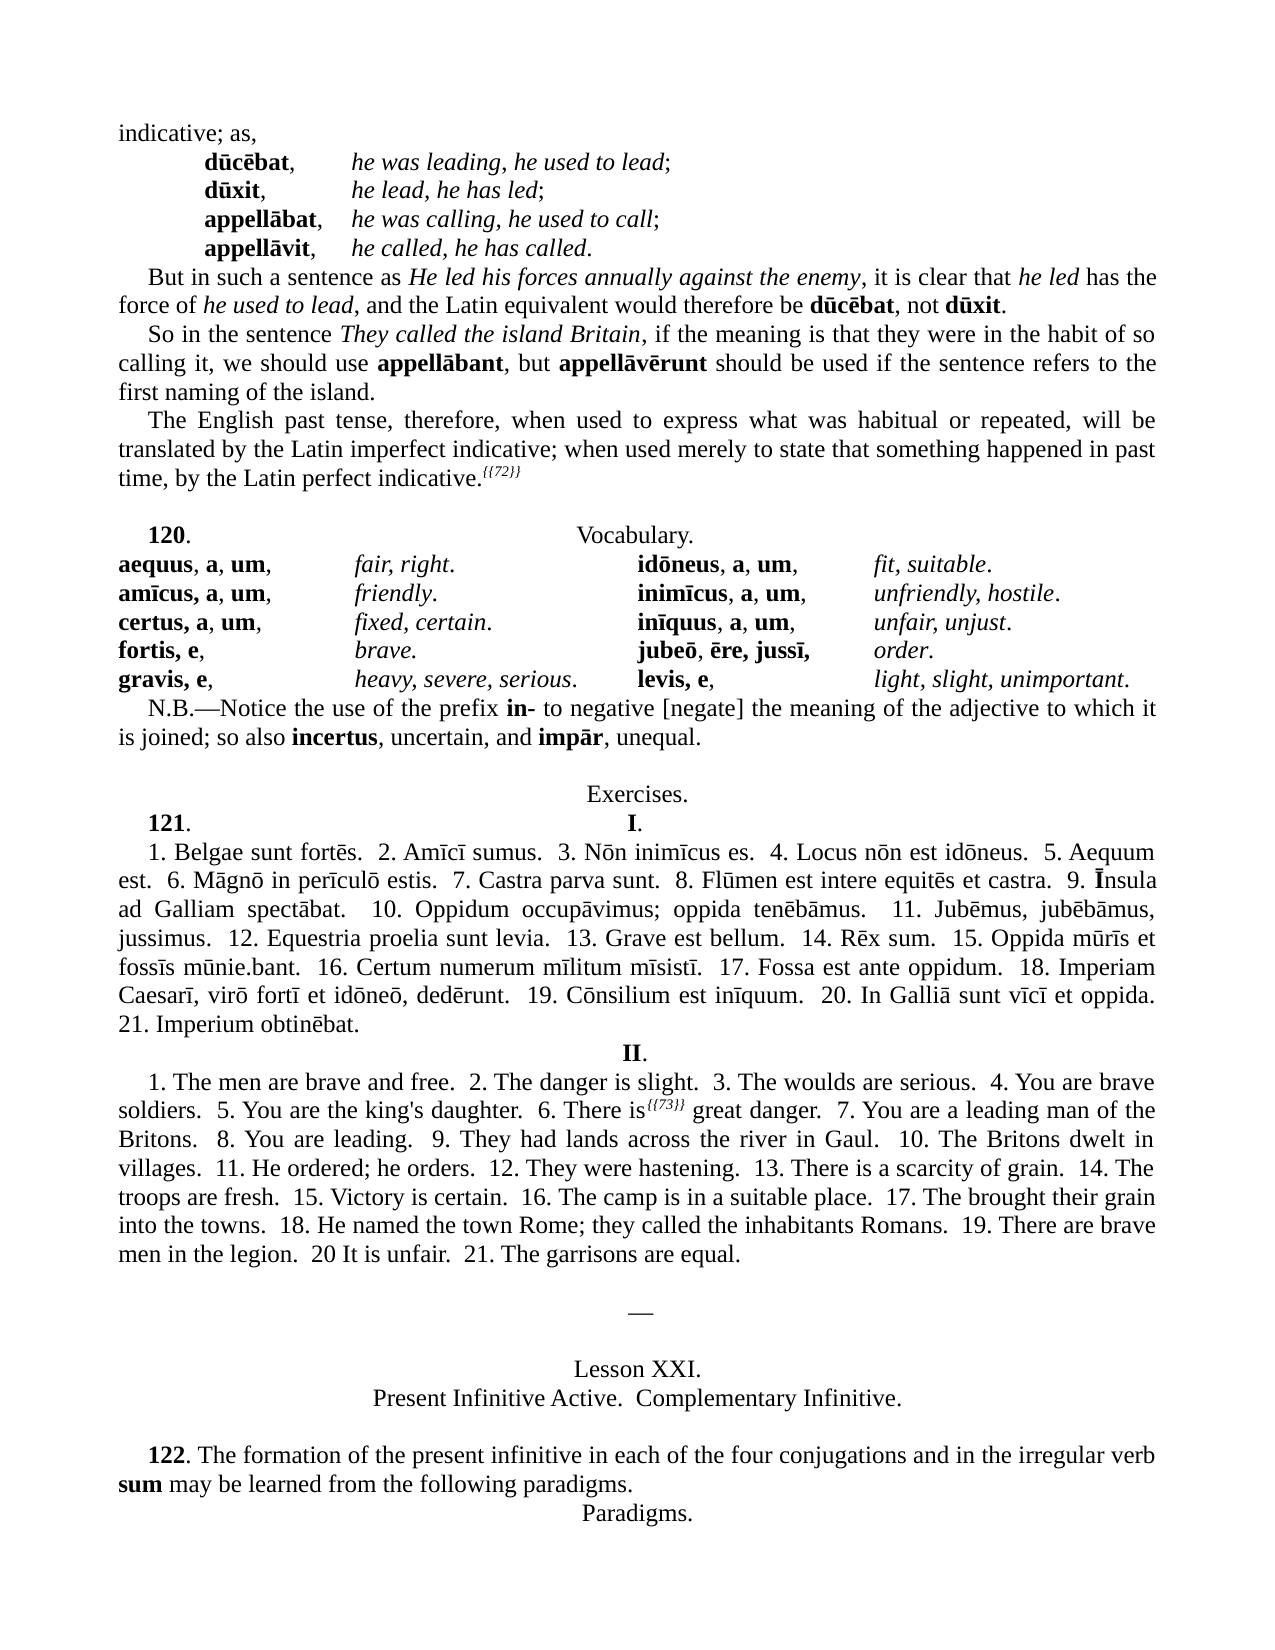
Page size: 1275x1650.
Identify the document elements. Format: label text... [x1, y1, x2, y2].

text certus, a, um, fixed, certain. [118, 607, 637, 636]
text appellābat, he was calling, he used to call; [118, 204, 1157, 233]
text appellāvit, he called, he has called. [118, 233, 1157, 262]
text 1. The men are brave and free. 2. The danger is slight. 3. The woulds are serious. 4. You are brave soldiers. 5. You are the king's daughter. 6. There is{{73}} great danger. 7. You are a leading man of the Britons. 8. You are leading. 9. They had lands across the river in Gaul. 10. The Britons dwelt in villages. 11. He ordered; he orders. 12. They were hastening. 13. There is a scarcity of grain. 14. The troops are fresh. 15. Victory is certain. 16. The camp is in a suitable place. 17. The brought their grain into the towns. 18. He named the town Rome; they called the inhabitants Romans. 19. There are brave men in the legion. 20 It is unfair. 21. The garrisons are equal. [118, 1067, 1157, 1268]
text inīquus, a, um, unfair, unjust. [637, 607, 1157, 636]
text amīcus, a, um, friendly. [118, 578, 637, 607]
text Present Infinitive Active. Complementary Infinitive. [118, 1383, 1157, 1412]
text 122. The formation of the present infinitive in each of the four conjugations and in the irregular verb sum may be learned from the following paradigms. [118, 1441, 1157, 1498]
text But in such a sentence as He led his forces annually against the enemy, it is clear that he led has the force of he used to lead, and the Latin equivalent would therefore be dūcēbat, not dūxit. [118, 262, 1157, 319]
text Paradigms. [118, 1498, 1157, 1527]
text II. [118, 1038, 1157, 1067]
text fortis, e, brave. [118, 636, 637, 664]
text indicative; as, [118, 118, 1157, 147]
text dūxit, he lead, he has led; [118, 176, 1157, 204]
text N.B.—Notice the use of the prefix in- to negative [negate] the meaning of the adjective to which it is joined; so also incertus, uncertain, and impār, unequal. [118, 693, 1157, 751]
text gravis, e, heavy, severe, serious. [118, 664, 637, 693]
text — [118, 1297, 1157, 1326]
text aequus, a, um, fair, right. [118, 549, 637, 578]
text idōneus, a, um, fit, suitable. [637, 549, 1157, 578]
text inimīcus, a, um, unfriendly, hostile. [637, 578, 1157, 607]
text Lesson XXI. [118, 1354, 1157, 1383]
text levis, e, light, slight, unimportant. [637, 664, 1157, 693]
text jubeō, ēre, jussī, order. [637, 636, 1157, 664]
text 1. Belgae sunt fortēs. 2. Amīcī sumus. 3. Nōn inimīcus es. 4. Locus nōn est idōneus. 5. Aequum est. 6. Māgnō in perīculō estis. 7. Castra parva sunt. 8. Flūmen est intere equitēs et castra. 9. Īnsula ad Galliam spectābat. 10. Oppidum occupāvimus; oppida tenēbāmus. 11. Jubēmus, jubēbāmus, jussimus. 12. Equestria proelia sunt levia. 13. Grave est bellum. 14. Rēx sum. 15. Oppida mūrīs et fossīs mūnie.bant. 16. Certum numerum mīlitum mīsistī. 17. Fossa est ante oppidum. 18. Imperiam Caesarī, virō fortī et idōneō, dedērunt. 19. Cōnsilium est inīquum. 20. In Galliā sunt vīcī et oppida. 21. Imperium obtinēbat. [118, 837, 1157, 1038]
text dūcēbat, he was leading, he used to lead; [118, 147, 1157, 176]
text So in the sentence They called the island Britain, if the meaning is that they were in the habit of so calling it, we should use appellābant, but appellāvērunt should be used if the sentence refers to the first naming of the island. [118, 319, 1157, 406]
text 121. I. [118, 808, 1157, 837]
text Exercises. [118, 779, 1157, 808]
text 120. Vocabulary. [118, 521, 1157, 549]
text The English past tense, therefore, when used to express what was habitual or repeated, will be translated by the Latin imperfect indicative; when used merely to state that something happened in past time, by the Latin perfect indicative.{{72}} [118, 406, 1157, 492]
